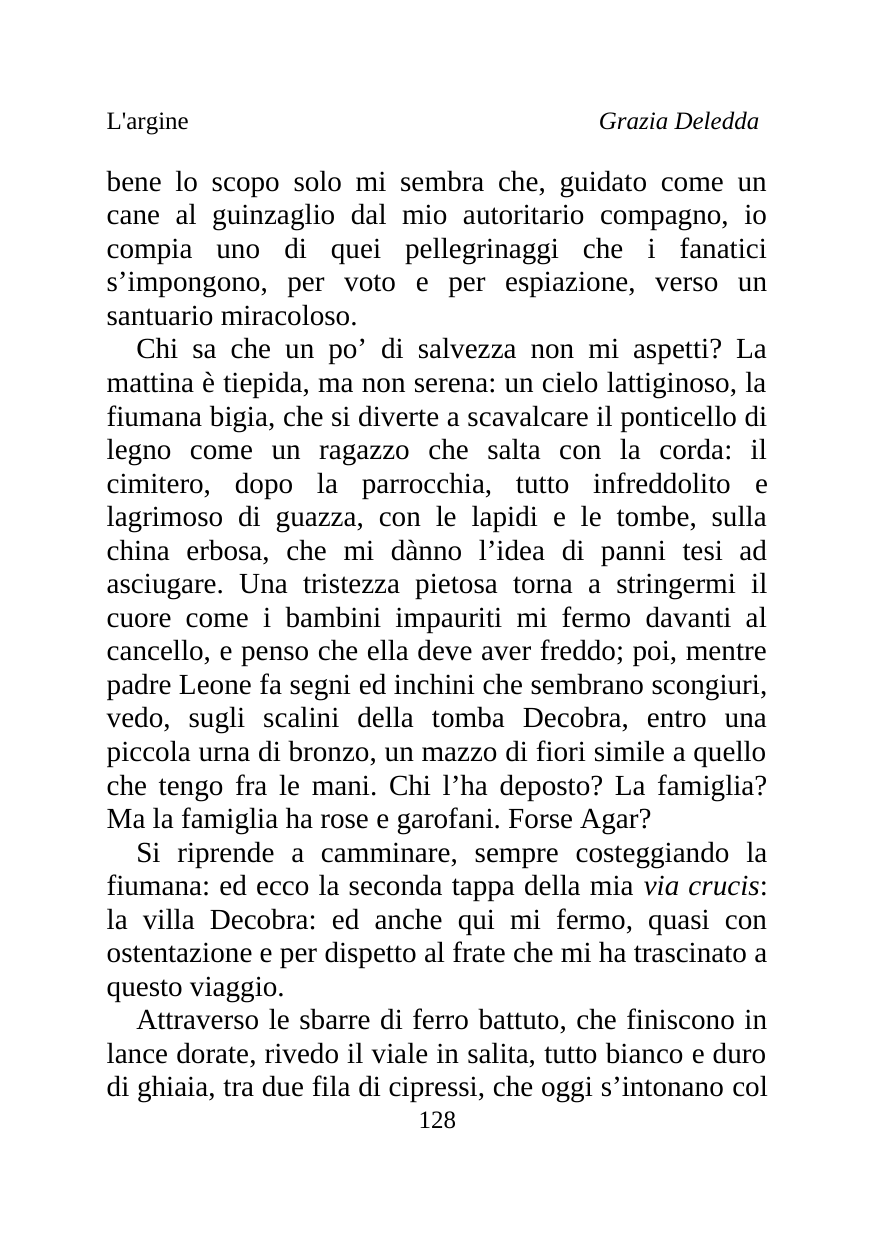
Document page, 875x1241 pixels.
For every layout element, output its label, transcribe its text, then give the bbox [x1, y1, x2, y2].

text bene lo scopo solo mi sembra che, guidato come un cane al guinzaglio dal mio autoritario compagno, io compia uno di quei pellegrinaggi che i fanatici s’impongono, per voto e per espiazione, verso un santuario miracoloso. [106, 164, 768, 332]
text Attraverso le sbarre di ferro battuto, che finiscono in lance dorate, rivedo il viale in salita, tutto bianco e duro di ghiaia, tra due fila di cipressi, che oggi s’intonano col [106, 1002, 768, 1103]
text Si riprende a camminare, sempre costeggiando la fiumana: ed ecco la seconda tappa della mia via crucis: la villa Decobra: ed anche qui mi fermo, quasi con ostentazione e per dispetto al frate che mi ha trascinato a questo viaggio. [106, 835, 768, 1002]
text Chi sa che un po’ di salvezza non mi aspetti? La mattina è tiepida, ma non serena: un cielo lattiginoso, la fiumana bigia, che si diverte a scavalcare il ponticello di legno come un ragazzo che salta con la corda: il cimitero, dopo la parrocchia, tutto infreddolito e lagrimoso di guazza, con le lapidi e le tombe, sulla china erbosa, che mi dànno l’idea di panni tesi ad asciugare. Una tristezza pietosa torna a stringermi il cuore come i bambini impauriti mi fermo davanti al cancello, e penso che ella deve aver freddo; poi, mentre padre Leone fa segni ed inchini che sembrano scongiuri, vedo, sugli scalini della tomba Decobra, entro una piccola urna di bronzo, un mazzo di fiori simile a quello che tengo fra le mani. Chi l’ha deposto? La famiglia? Ma la famiglia ha rose e garofani. Forse Agar? [106, 332, 768, 835]
